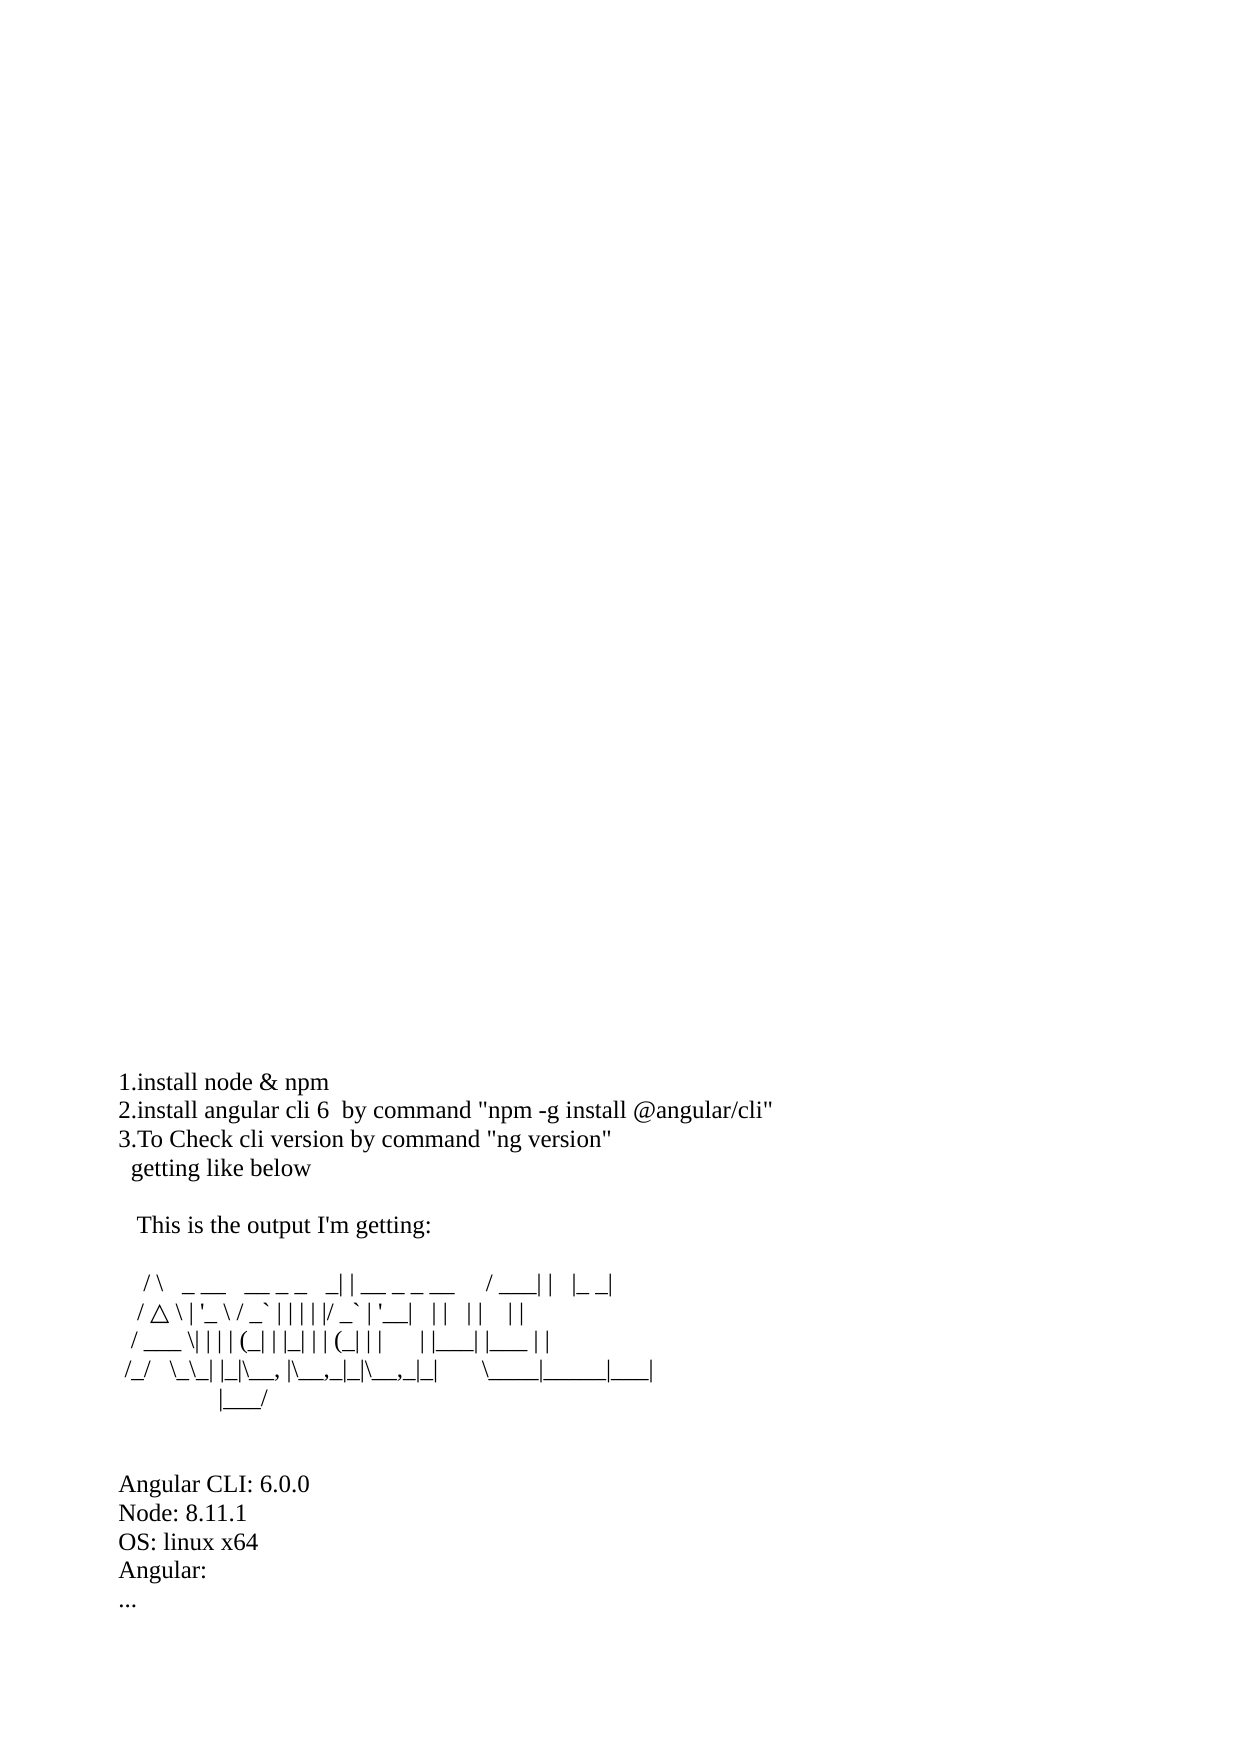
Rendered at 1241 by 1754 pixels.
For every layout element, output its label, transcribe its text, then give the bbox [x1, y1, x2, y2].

text 2.install angular cli 6 by command "npm -g install @angular/cli" [118, 1096, 1122, 1124]
text |___/ [118, 1383, 1122, 1412]
text ... [118, 1584, 1122, 1613]
text / ___ \| | | | (_| | |_| | | (_| | | | |___| |___ | | [118, 1326, 1122, 1354]
text Angular: [118, 1556, 1122, 1584]
text This is the output I'm getting: [118, 1211, 1122, 1239]
text getting like below [118, 1153, 1122, 1182]
text / △ \ | '_ \ / _` | | | | |/ _` | '__| | | | | | | [118, 1297, 1122, 1326]
text / \ _ __ __ _ _ _| | __ _ _ __ / ___| | |_ _| [118, 1268, 1122, 1297]
text 1.install node & npm [118, 1067, 1122, 1096]
text Angular CLI: 6.0.0 [118, 1469, 1122, 1498]
text OS: linux x64 [118, 1527, 1122, 1556]
text /_/ \_\_| |_|\__, |\__,_|_|\__,_|_| \____|_____|___| [118, 1354, 1122, 1383]
text Node: 8.11.1 [118, 1498, 1122, 1527]
text 3.To Check cli version by command "ng version" [118, 1124, 1122, 1153]
